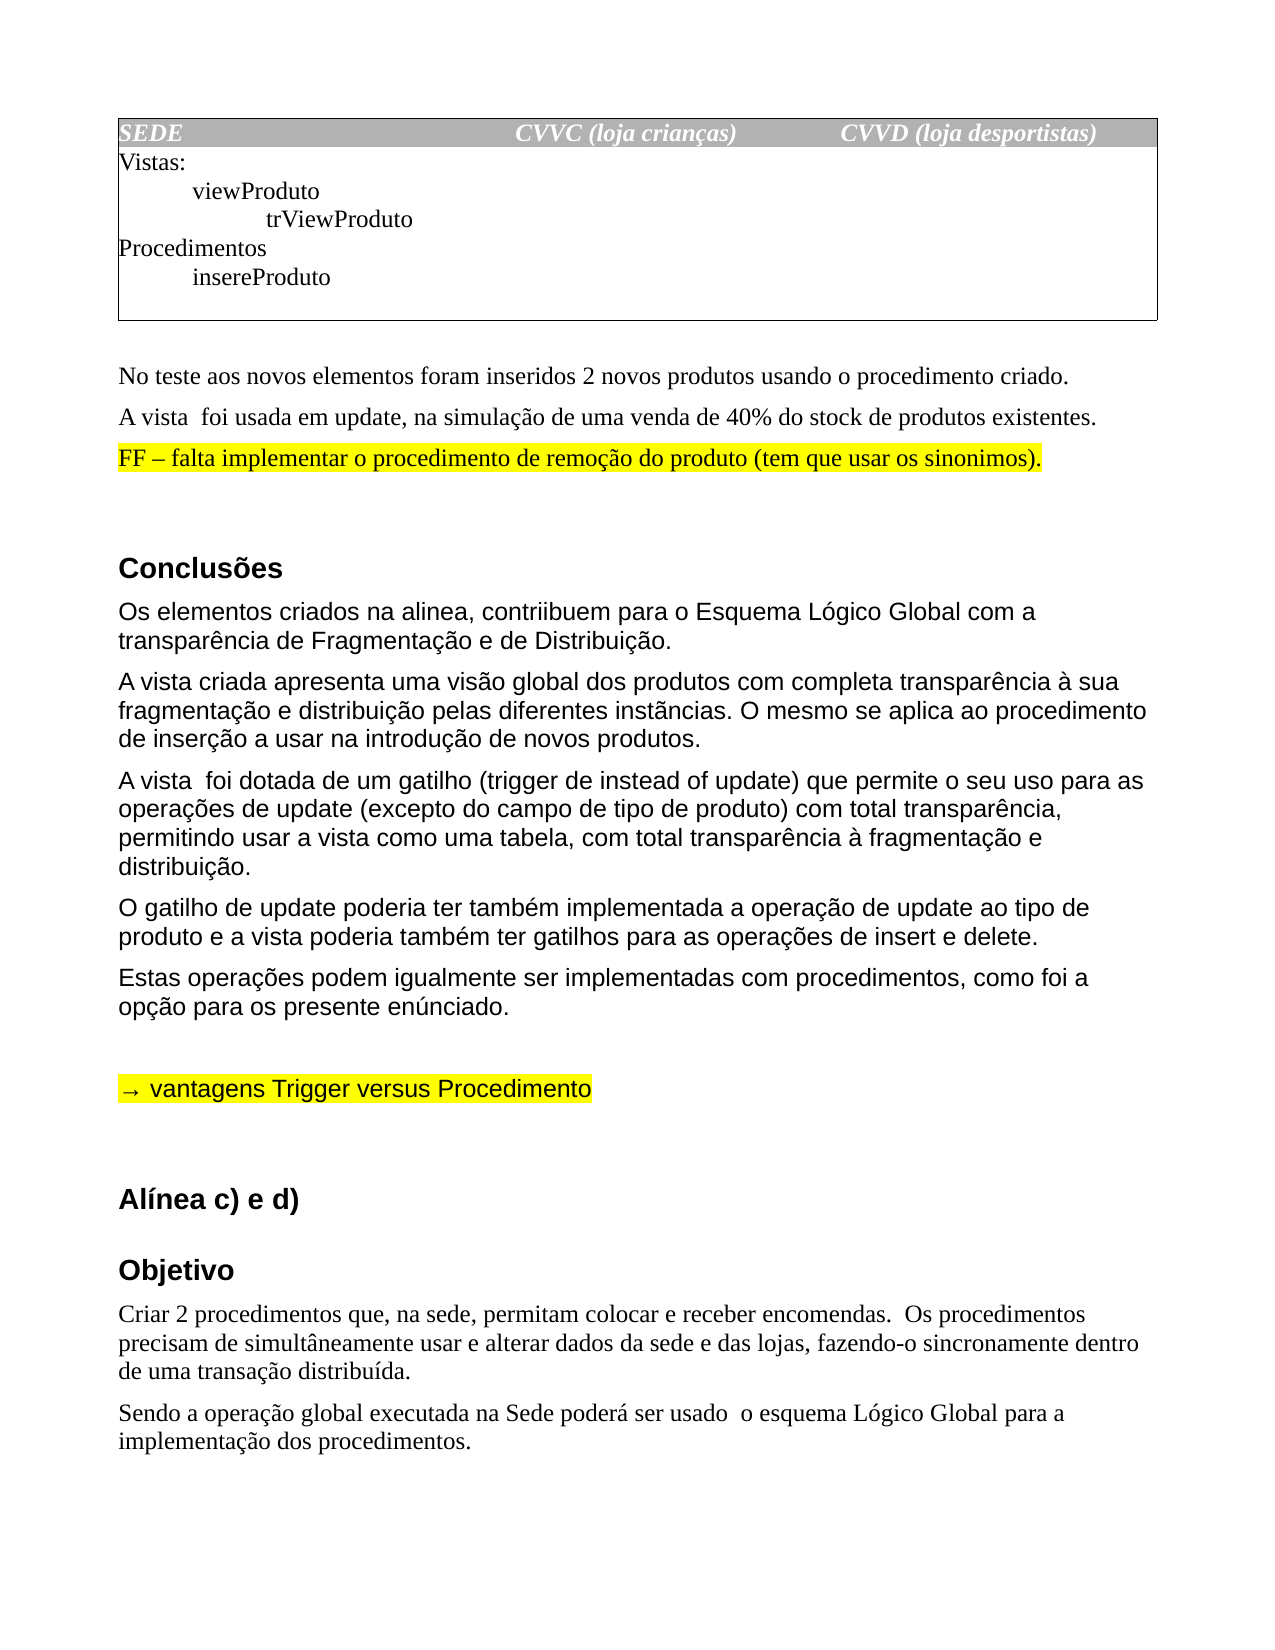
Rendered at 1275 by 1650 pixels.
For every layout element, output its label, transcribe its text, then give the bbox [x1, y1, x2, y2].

table_cell Procedimentos insereProduto [119, 233, 515, 319]
subtitle Conclusões [118, 551, 1157, 584]
subtitle Alínea c) e d) [118, 1182, 1157, 1215]
text A vista foi usada em update, na simulação de uma venda de 40% do stock de produtos existentes. [118, 402, 1157, 431]
table_cell [515, 233, 840, 319]
text Os elementos criados na alinea, contriibuem para o Esquema Lógico Global com a transparência de Fragmentação e de Distribuição. [118, 597, 1157, 654]
text Sendo a operação global executada na Sede poderá ser usado o esquema Lógico Global para a implementação dos procedimentos. [118, 1398, 1157, 1455]
text O gatilho de update poderia ter também implementada a operação de update ao tipo de produto e a vista poderia também ter gatilhos para as operações de insert e delete. [118, 893, 1157, 951]
subtitle Objetivo [118, 1253, 1157, 1286]
table_cell [840, 233, 1157, 319]
table_header CVVD (loja desportistas) [840, 119, 1157, 147]
table_cell Vistas: viewProduto trViewProduto [119, 147, 515, 233]
text No teste aos novos elementos foram inseridos 2 novos produtos usando o procedimento criado. [118, 361, 1157, 389]
table_cell [515, 147, 840, 233]
text A vista criada apresenta uma visão global dos produtos com completa transparência à sua fragmentação e distribuição pelas diferentes instãncias. O mesmo se aplica ao procedimento de inserção a usar na introdução de novos produtos. [118, 667, 1157, 753]
text Criar 2 procedimentos que, na sede, permitam colocar e receber encomendas. Os procedimentos precisam de simultâneamente usar e alterar dados da sede e das lojas, fazendo-o sincronamente dentro de uma transação distribuída. [118, 1299, 1157, 1385]
text Estas operações podem igualmente ser implementadas com procedimentos, como foi a opção para os presente enúnciado. [118, 963, 1157, 1021]
text → vantagens Trigger versus Procedimento [118, 1074, 1157, 1103]
table_header SEDE [119, 119, 515, 147]
table_cell [840, 147, 1157, 233]
text A vista foi dotada de um gatilho (trigger de instead of update) que permite o seu uso para as operações de update (excepto do campo de tipo de produto) com total transparência, permitindo usar a vista como uma tabela, com total transparência à fragmentação e distribuição. [118, 766, 1157, 881]
table_header CVVC (loja crianças) [515, 119, 840, 147]
text FF – falta implementar o procedimento de remoção do produto (tem que usar os sinonimos). [118, 443, 1157, 472]
